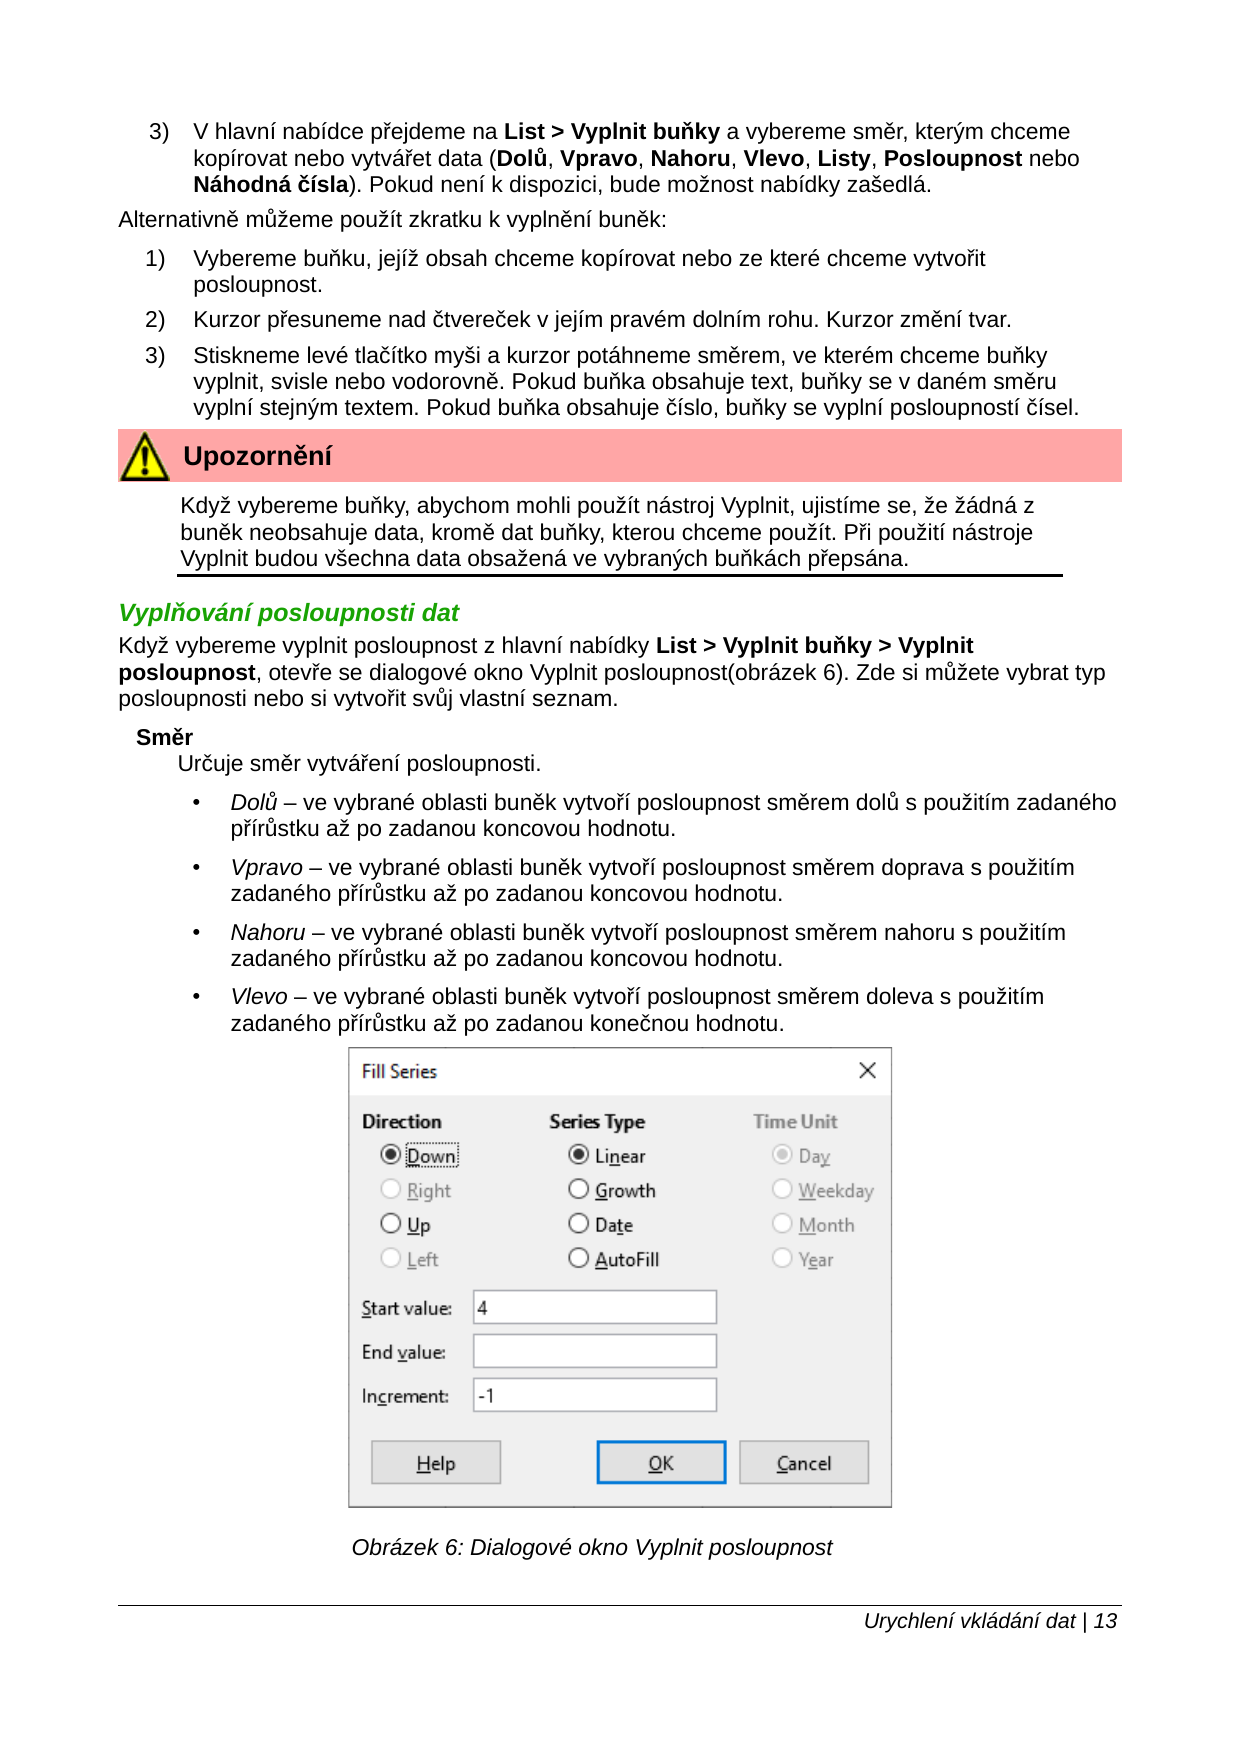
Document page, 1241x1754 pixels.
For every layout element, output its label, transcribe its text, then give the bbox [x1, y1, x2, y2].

text Když vybereme buňky, abychom mohli použít nástroj Vyplnit, ujistíme se, že žádná z buněk neobsahuje data, kromě dat buňky, kterou chceme použít. Při použití nástroje Vyplnit budou všechna data obsažená ve vybraných buňkách přepsána. [177, 489, 1063, 574]
picture [348, 1047, 893, 1508]
subtitle Vyplňování posloupnosti dat [118, 598, 1122, 626]
list Vpravo – ve vybrané oblasti buněk vytvoří posloupnost směrem doprava s použitím zadaného přírůstku až po zadanou koncovou hodnotu. [192, 854, 1122, 906]
list Dolů – ve vybrané oblasti buněk vytvoří posloupnost směrem dolů s použitím zadaného přírůstku až po zadanou koncovou hodnotu. [192, 789, 1122, 842]
text Když vybereme vyplnit posloupnost z hlavní nabídky List > Vyplnit buňky > Vyplnit posloupnost, otevře se dialogové okno Vyplnit posloupnost(obrázek 6). Zde si můžete vybrat typ posloupnosti nebo si vytvořit svůj vlastní seznam. [118, 632, 1122, 711]
text Určuje směr vytváření posloupnosti. [177, 750, 1122, 777]
list Kurzor přesuneme nad čtvereček v jejím pravém dolním rohu. Kurzor změní tvar. [165, 306, 1122, 333]
text Alternativně můžeme použít zkratku k vyplnění buněk: [118, 206, 1122, 232]
subtitle Upozornění [118, 429, 1122, 482]
list Vlevo – ve vybrané oblasti buněk vytvoří posloupnost směrem doleva s použitím zadaného přírůstku až po zadanou konečnou hodnotu. [192, 983, 1122, 1036]
text Směr [136, 724, 1122, 750]
list V hlavní nabídce přejdeme na List > Vyplnit buňky a vybereme směr, kterým chceme kopírovat nebo vytvářet data (Dolů, Vpravo, Nahoru, Vlevo, Listy, Posloupnost nebo Náhodná čísla). Pokud není k dispozici, bude možnost nabídky zašedlá. [169, 118, 1122, 197]
list Vybereme buňku, jejíž obsah chceme kopírovat nebo ze které chceme vytvořit posloupnost. [165, 245, 1122, 298]
list Stiskneme levé tlačítko myši a kurzor potáhneme směrem, ve kterém chceme buňky vyplnit, svisle nebo vodorovně. Pokud buňka obsahuje text, buňky se v daném směru vyplní stejným textem. Pokud buňka obsahuje číslo, buňky se vyplní posloupností čísel. [165, 342, 1122, 421]
picture [119, 430, 170, 481]
list Nahoru – ve vybrané oblasti buněk vytvoří posloupnost směrem nahoru s použitím zadaného přírůstku až po zadanou koncovou hodnotu. [192, 918, 1122, 971]
text Obrázek 6: Dialogové okno Vyplnit posloupnost [351, 1508, 889, 1560]
